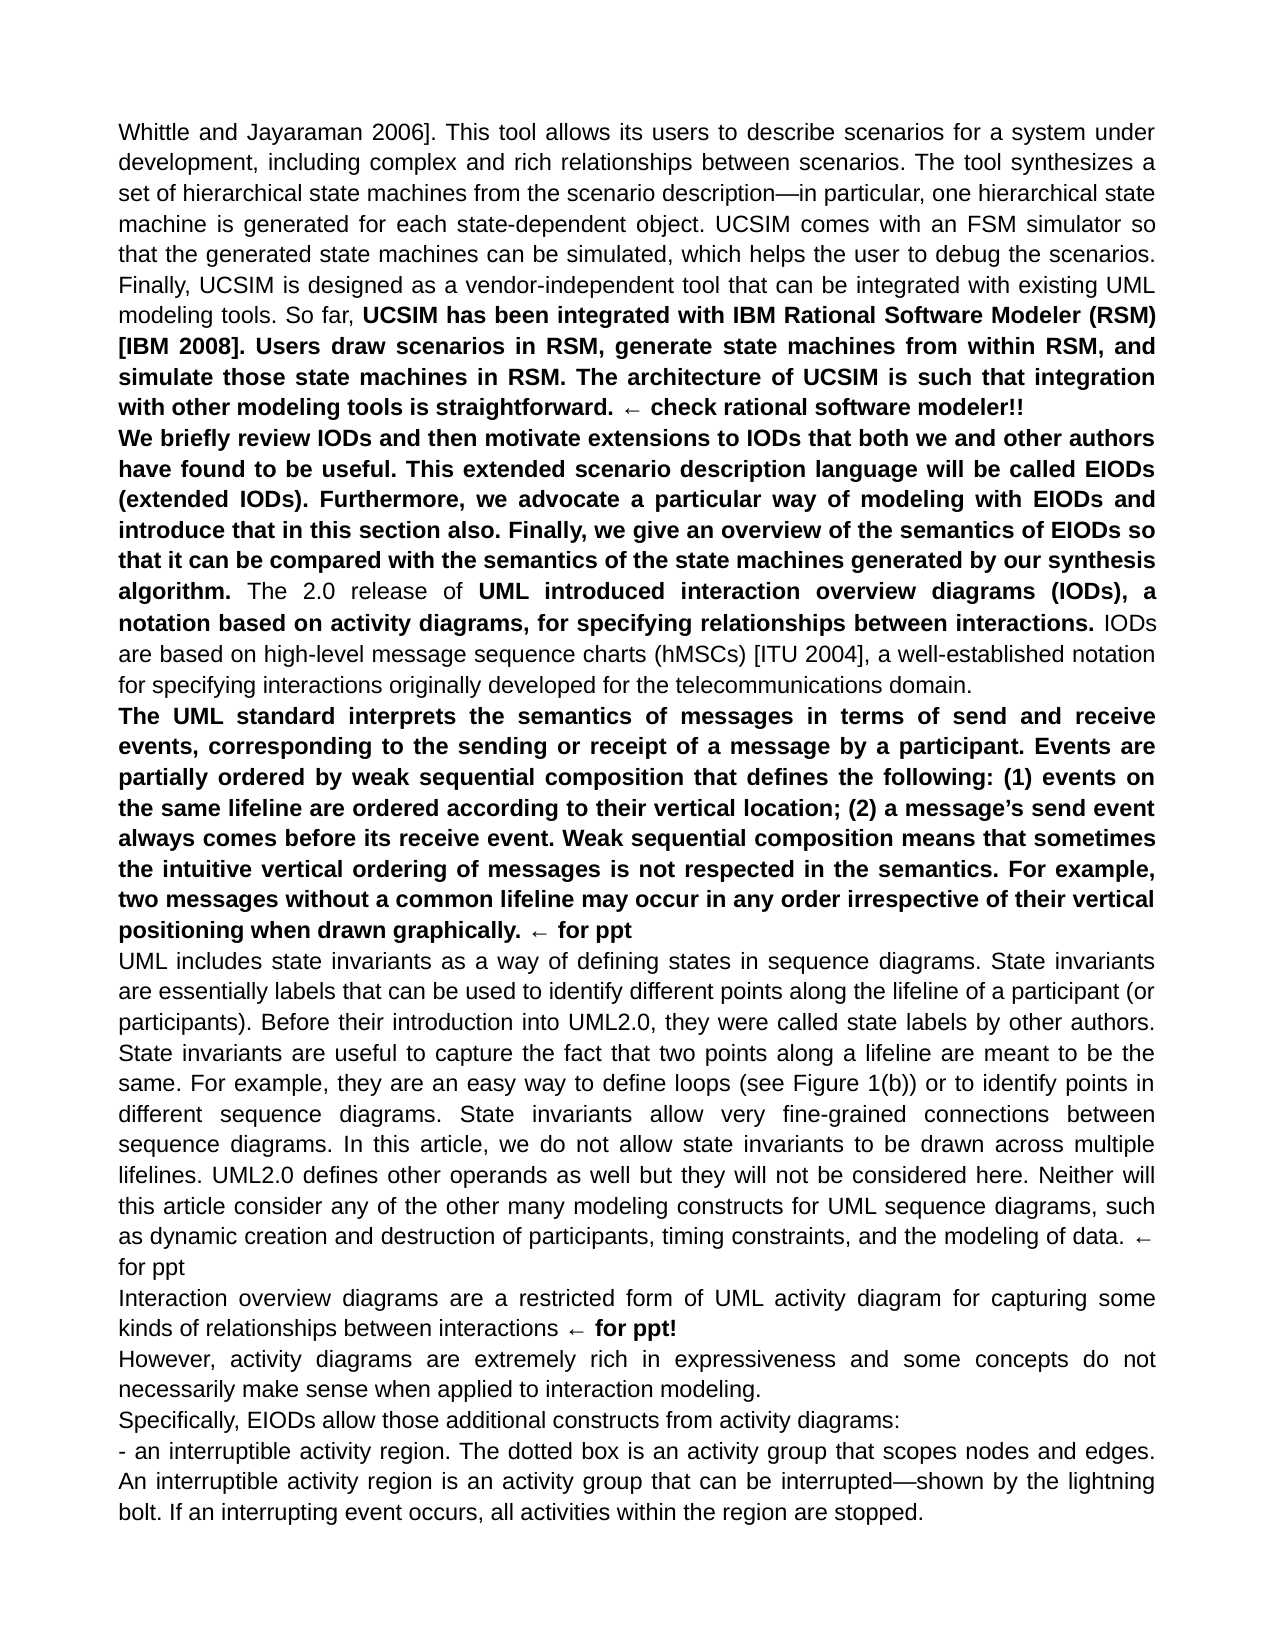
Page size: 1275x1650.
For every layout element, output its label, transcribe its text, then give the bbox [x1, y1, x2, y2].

text UML includes state invariants as a way of defining states in sequence diagrams. State invariants are essentially labels that can be used to identify different points along the lifeline of a participant (or participants). Before their introduction into UML2.0, they were called state labels by other authors. State invariants are useful to capture the fact that two points along a lifeline are meant to be the same. For example, they are an easy way to define loops (see Figure 1(b)) or to identify points in different sequence diagrams. State invariants allow very fine-grained connections between sequence diagrams. In this article, we do not allow state invariants to be drawn across multiple lifelines. UML2.0 defines other operands as well but they will not be considered here. Neither will this article consider any of the other many modeling constructs for UML sequence diagrams, such as dynamic creation and destruction of participants, timing constraints, and the modeling of data. ← for ppt [118, 947, 1157, 1280]
text We briefly review IODs and then motivate extensions to IODs that both we and other authors have found to be useful. This extended scenario description language will be called EIODs (extended IODs). Furthermore, we advocate a particular way of modeling with EIODs and introduce that in this section also. Finally, we give an overview of the semantics of EIODs so that it can be compared with the semantics of the state machines generated by our synthesis algorithm. The 2.0 release of UML introduced interaction overview diagrams (IODs), a notation based on activity diagrams, for specifying relationships between interactions. IODs are based on high-level message sequence charts (hMSCs) [ITU 2004], a well-established notation for specifying interactions originally developed for the telecommunications domain. [118, 424, 1157, 698]
text Whittle and Jayaraman 2006]. This tool allows its users to describe scenarios for a system under development, including complex and rich relationships between scenarios. The tool synthesizes a set of hierarchical state machines from the scenario description—in particular, one hierarchical state machine is generated for each state-dependent object. UCSIM comes with an FSM simulator so that the generated state machines can be simulated, which helps the user to debug the scenarios. Finally, UCSIM is designed as a vendor-independent tool that can be integrated with existing UML modeling tools. So far, UCSIM has been integrated with IBM Rational Software Modeler (RSM) [IBM 2008]. Users draw scenarios in RSM, generate state machines from within RSM, and simulate those state machines in RSM. The architecture of UCSIM is such that integration with other modeling tools is straightforward. ← check rational software modeler!! [118, 118, 1157, 421]
text Interaction overview diagrams are a restricted form of UML activity diagram for capturing some kinds of relationships between interactions ← for ppt! [118, 1284, 1157, 1341]
text However, activity diagrams are extremely rich in expressiveness and some concepts do not necessarily make sense when applied to interaction modeling. [118, 1345, 1157, 1403]
text - an interruptible activity region. The dotted box is an activity group that scopes nodes and edges. An interruptible activity region is an activity group that can be interrupted—shown by the lightning bolt. If an interrupting event occurs, all activities within the region are stopped. [118, 1437, 1157, 1525]
text Specifically, EIODs allow those additional constructs from activity diagrams: [118, 1406, 1157, 1433]
text The UML standard interprets the semantics of messages in terms of send and receive events, corresponding to the sending or receipt of a message by a participant. Events are partially ordered by weak sequential composition that defines the following: (1) events on the same lifeline are ordered according to their vertical location; (2) a message’s send event always comes before its receive event. Weak sequential composition means that sometimes the intuitive vertical ordering of messages is not respected in the semantics. For example, two messages without a common lifeline may occur in any order irrespective of their vertical positioning when drawn graphically. ← for ppt [118, 702, 1157, 943]
